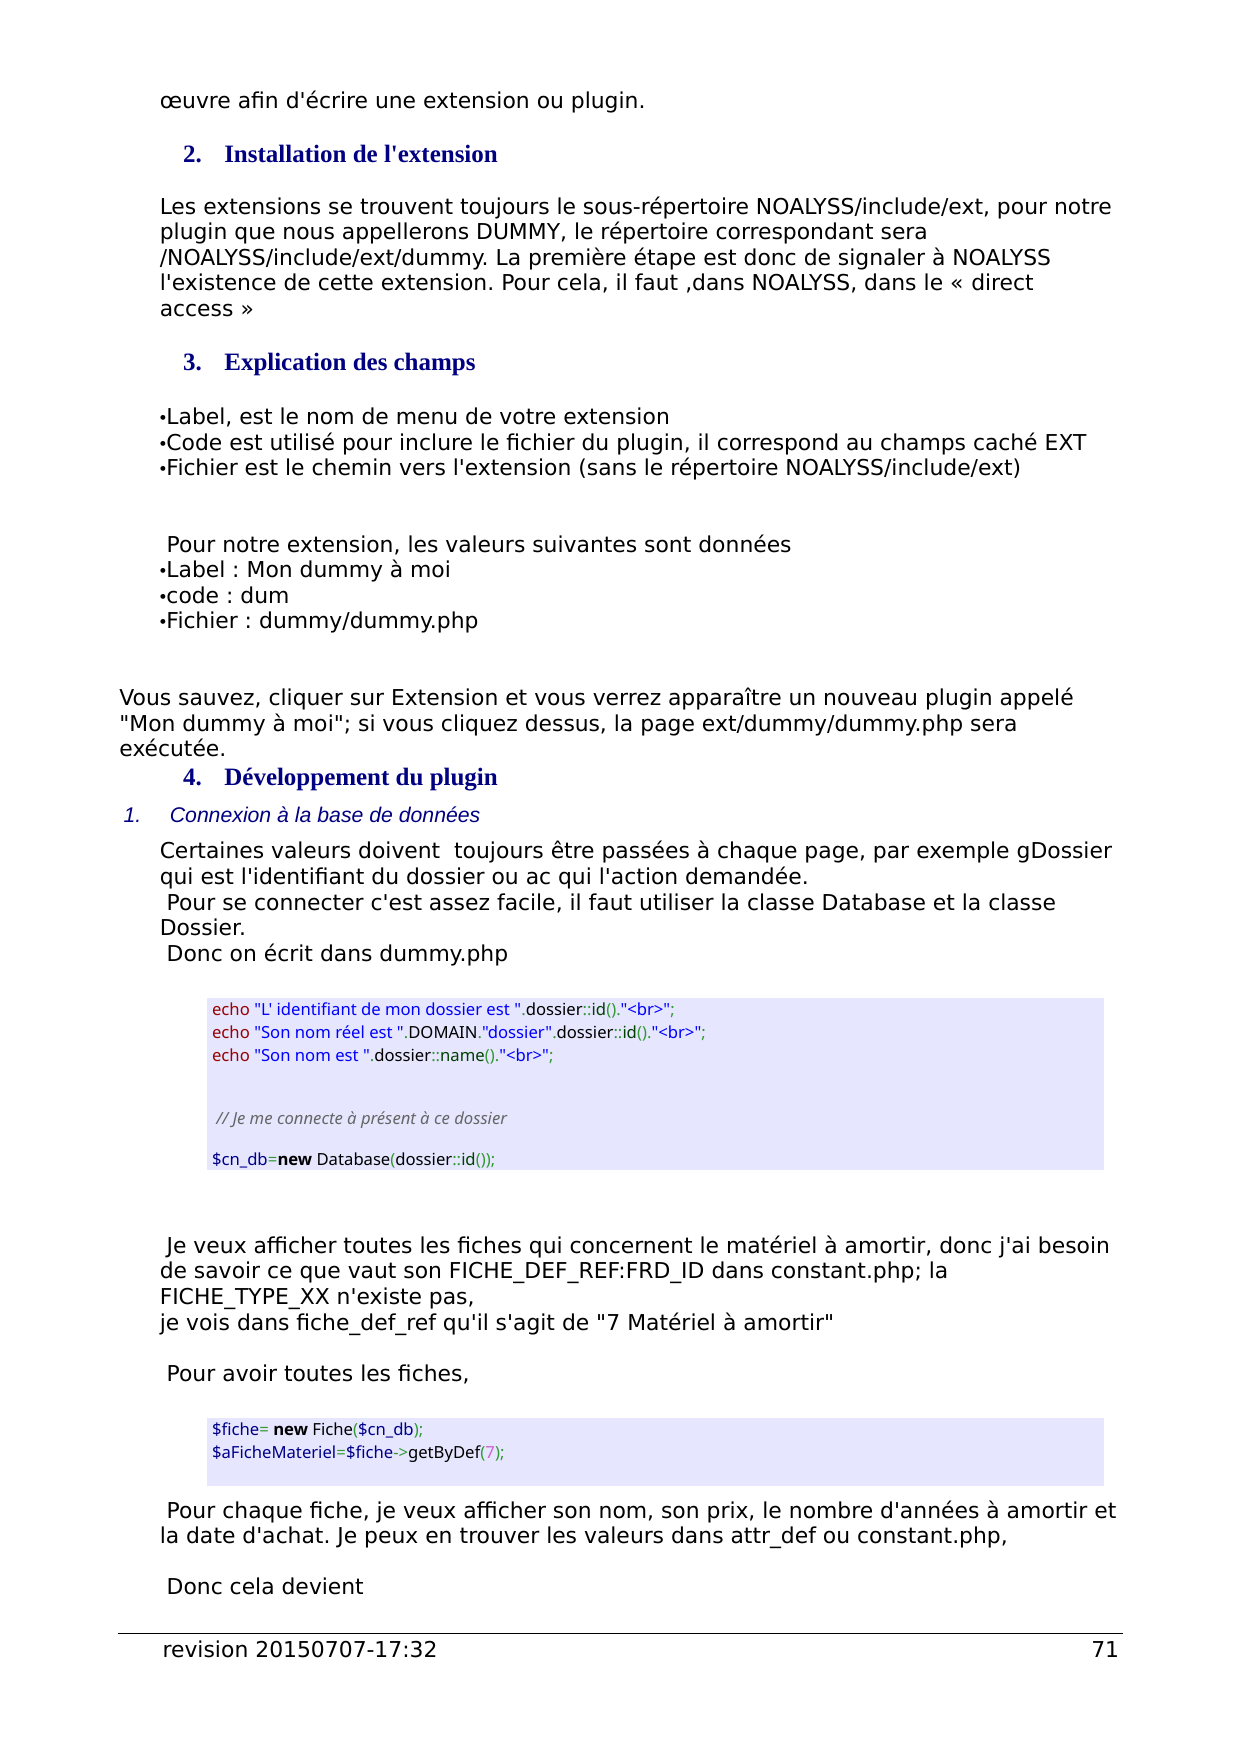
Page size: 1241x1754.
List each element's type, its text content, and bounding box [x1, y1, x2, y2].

text Donc cela devient [159, 1574, 1123, 1600]
list Label, est le nom de menu de votre extension [159, 404, 1123, 430]
subtitle Installation de l'extension [177, 139, 1123, 168]
list Label : Mon dummy à moi [159, 558, 1123, 583]
list Fichier : dummy/dummy.php [159, 609, 1123, 634]
text œuvre afin d'écrire une extension ou plugin. [159, 88, 1123, 139]
list code : dum [159, 583, 1123, 609]
text Pour notre extension, les valeurs suivantes sont données [159, 532, 1123, 558]
list Code est utilisé pour inclure le fichier du plugin, il correspond au champs caché EXT [159, 430, 1123, 456]
text Pour se connecter c'est assez facile, il faut utiliser la classe Database et la classe Dossier. [159, 889, 1123, 941]
text echo "L' identifiant de mon dossier est ".dossier::id()."<br>"; echo "Son nom réel est ".DOMAIN."dossier".dossier::id()."<br>"; echo "Son nom est ".dossier::name()."<br>"; [207, 998, 1104, 1088]
list Vous sauvez, cliquer sur Extension et vous verrez apparaître un nouveau plugin appelé "Mon dummy à moi"; si vous cliquez dessus, la page ext/dummy/dummy.php sera exécutée. [117, 634, 1123, 762]
text Donc on écrit dans dummy.php [159, 941, 1123, 966]
text $cn_db=new Database(dossier::id()); [207, 1147, 1104, 1170]
text Je veux afficher toutes les fiches qui concernent le matériel à amortir, donc j'ai besoin de savoir ce que vaut son FICHE_DEF_REF:FRD_ID dans constant.php; la FICHE_TYPE_XX n'existe pas, [159, 1207, 1123, 1309]
subtitle Connexion à la base de données [117, 802, 1123, 827]
subtitle Explication des champs [177, 347, 1123, 404]
text // Je me connecte à présent à ce dossier [207, 1107, 1104, 1129]
text je vois dans fiche_def_ref qu'il s'agit de "7 Matériel à amortir" Pour avoir toutes les fiches, [159, 1309, 1123, 1412]
list Fichier est le chemin vers l'extension (sans le répertoire NOALYSS/include/ext) [159, 456, 1123, 481]
subtitle Développement du plugin [177, 762, 1123, 791]
text $fiche= new Fiche($cn_db); $aFicheMateriel=$fiche->getByDef(7); [207, 1418, 1104, 1486]
text Pour chaque fiche, je veux afficher son nom, son prix, le nombre d'années à amortir et la date d'achat. Je peux en trouver les valeurs dans attr_def ou constant.php, [159, 1498, 1123, 1574]
text Les extensions se trouvent toujours le sous-répertoire NOALYSS/include/ext, pour notre plugin que nous appellerons DUMMY, le répertoire correspondant sera /NOALYSS/include/ext/dummy. La première étape est donc de signaler à NOALYSS l'existence de cette extension. Pour cela, il faut ,dans NOALYSS, dans le « direct access » [159, 168, 1123, 347]
text Certaines valeurs doivent toujours être passées à chaque page, par exemple gDossier qui est l'identifiant du dossier ou ac qui l'action demandée. [159, 838, 1123, 889]
